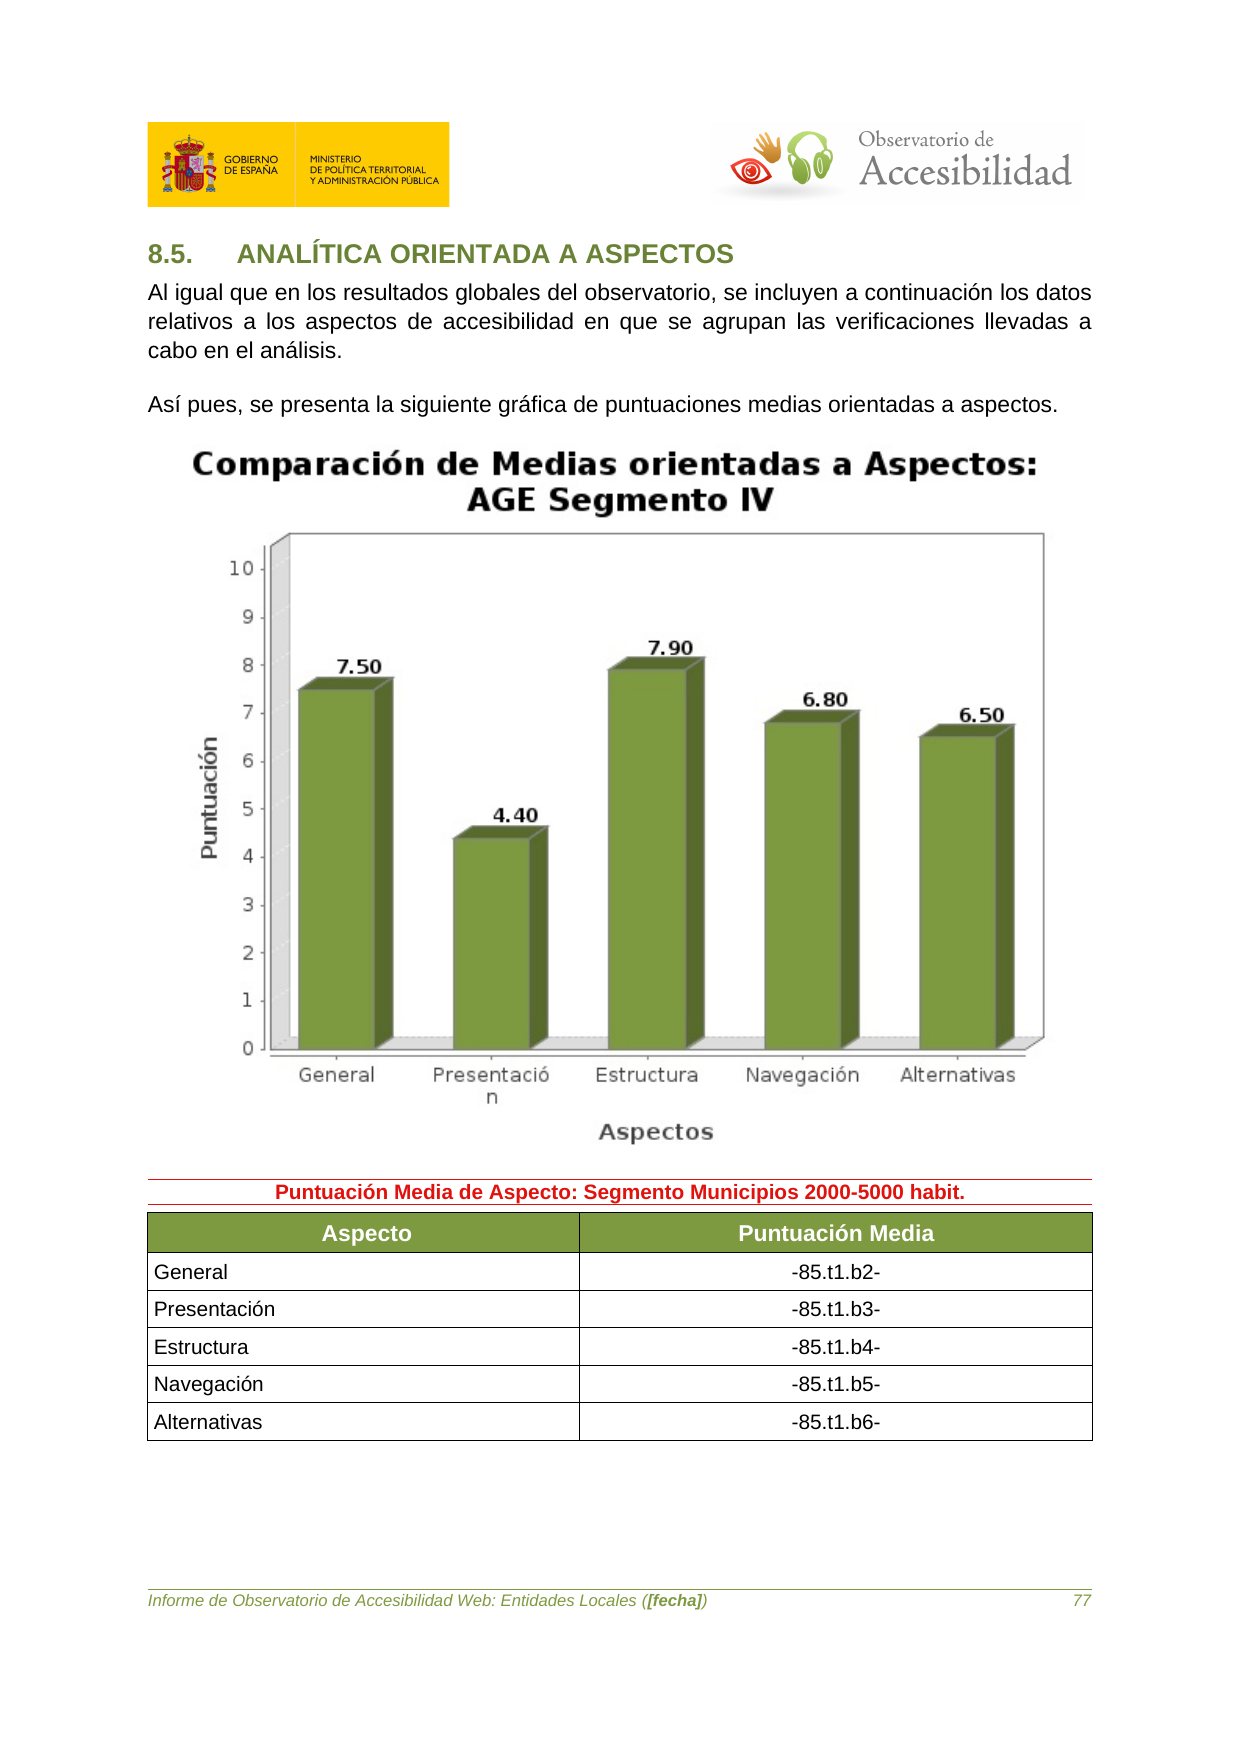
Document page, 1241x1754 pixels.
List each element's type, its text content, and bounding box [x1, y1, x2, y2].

table_header Aspecto [148, 1213, 579, 1252]
text Puntuación Media de Aspecto: Segmento Municipios 2000-5000 habit. [148, 1180, 1092, 1204]
table_cell -85.t1.b3- [580, 1291, 1092, 1327]
table_cell -85.t1.b2- [580, 1253, 1092, 1290]
table_header Puntuación Media [580, 1213, 1092, 1252]
table_cell -85.t1.b5- [580, 1366, 1092, 1402]
table_cell Alternativas [148, 1403, 579, 1440]
list Analítica orientada a aspectos [148, 238, 1092, 269]
text Así pues, se presenta la siguiente gráfica de puntuaciones medias orientadas a aspectos. [148, 391, 1092, 417]
table_cell Presentación [148, 1291, 579, 1327]
table_cell -85.t1.b6- [580, 1403, 1092, 1440]
table_cell Estructura [148, 1328, 579, 1365]
table_cell General [148, 1253, 579, 1290]
table_cell -85.t1.b4- [580, 1328, 1092, 1365]
table_cell Navegación [148, 1366, 579, 1402]
text Al igual que en los resultados globales del observatorio, se incluyen a continuación los datos relativos a los aspectos de accesibilidad en que se agrupan las verificaciones llevadas a cabo en el análisis. [148, 279, 1092, 363]
